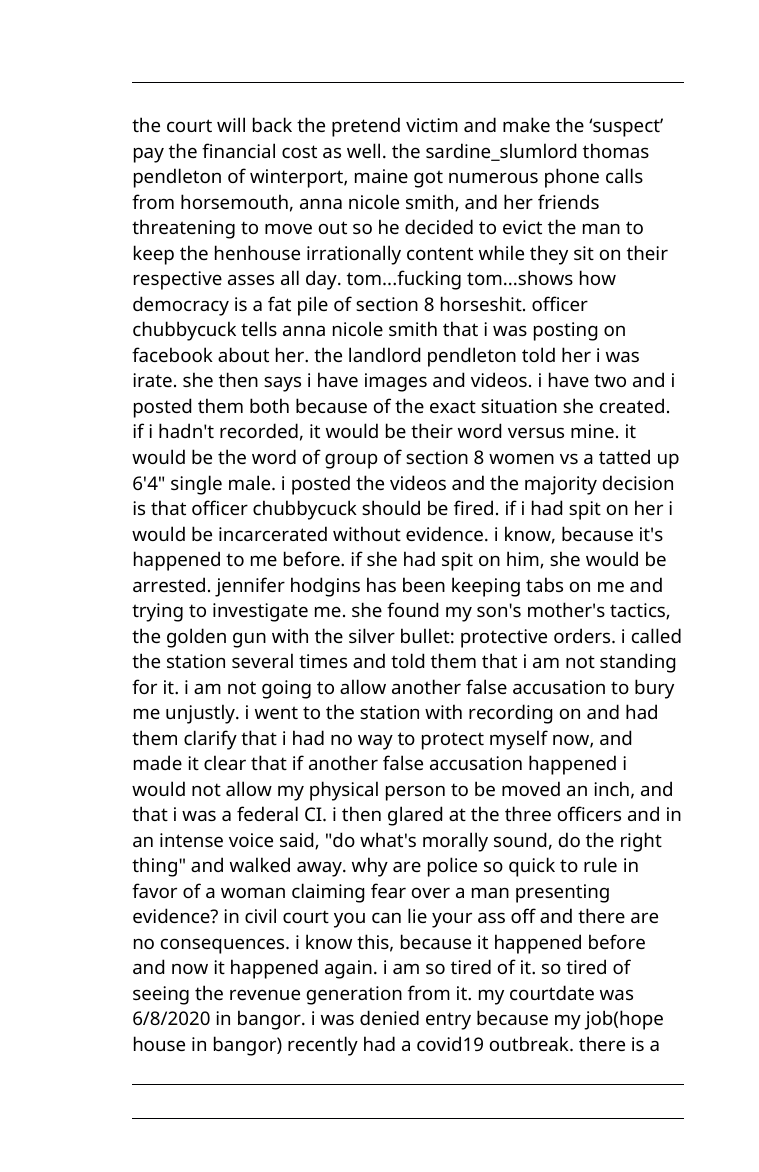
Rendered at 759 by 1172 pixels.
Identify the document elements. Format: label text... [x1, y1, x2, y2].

text the court will back the pretend victim and make the ‘suspect’ pay the financial cost as well. the sardine_slumlord thomas pendleton of winterport, maine got numerous phone calls from horsemouth, anna nicole smith, and her friends threatening to move out so he decided to evict the man to keep the henhouse irrationally content while they sit on their respective asses all day. tom...fucking tom...shows how democracy is a fat pile of section 8 horseshit. officer chubbycuck tells anna nicole smith that i was posting on facebook about her. the landlord pendleton told her i was irate. she then says i have images and videos. i have two and i posted them both because of the exact situation she created. if i hadn't recorded, it would be their word versus mine. it would be the word of group of section 8 women vs a tatted up 6'4" single male. i posted the videos and the majority decision is that officer chubbycuck should be fired. if i had spit on her i would be incarcerated without evidence. i know, because it's happened to me before. if she had spit on him, she would be arrested. jennifer hodgins has been keeping tabs on me and trying to investigate me. she found my son's mother's tactics, the golden gun with the silver bullet: protective orders. i called the station several times and told them that i am not standing for it. i am not going to allow another false accusation to bury me unjustly. i went to the station with recording on and had them clarify that i had no way to protect myself now, and made it clear that if another false accusation happened i would not allow my physical person to be moved an inch, and that i was a federal CI. i then glared at the three officers and in an intense voice said, "do what's morally sound, do the right thing" and walked away. why are police so quick to rule in favor of a woman claiming fear over a man presenting evidence? in civil court you can lie your ass off and there are no consequences. i know this, because it happened before and now it happened again. i am so tired of it. so tired of seeing the revenue generation from it. my courtdate was 6/8/2020 in bangor. i was denied entry because my job(hope house in bangor) recently had a covid19 outbreak. there is a [132, 112, 684, 1057]
